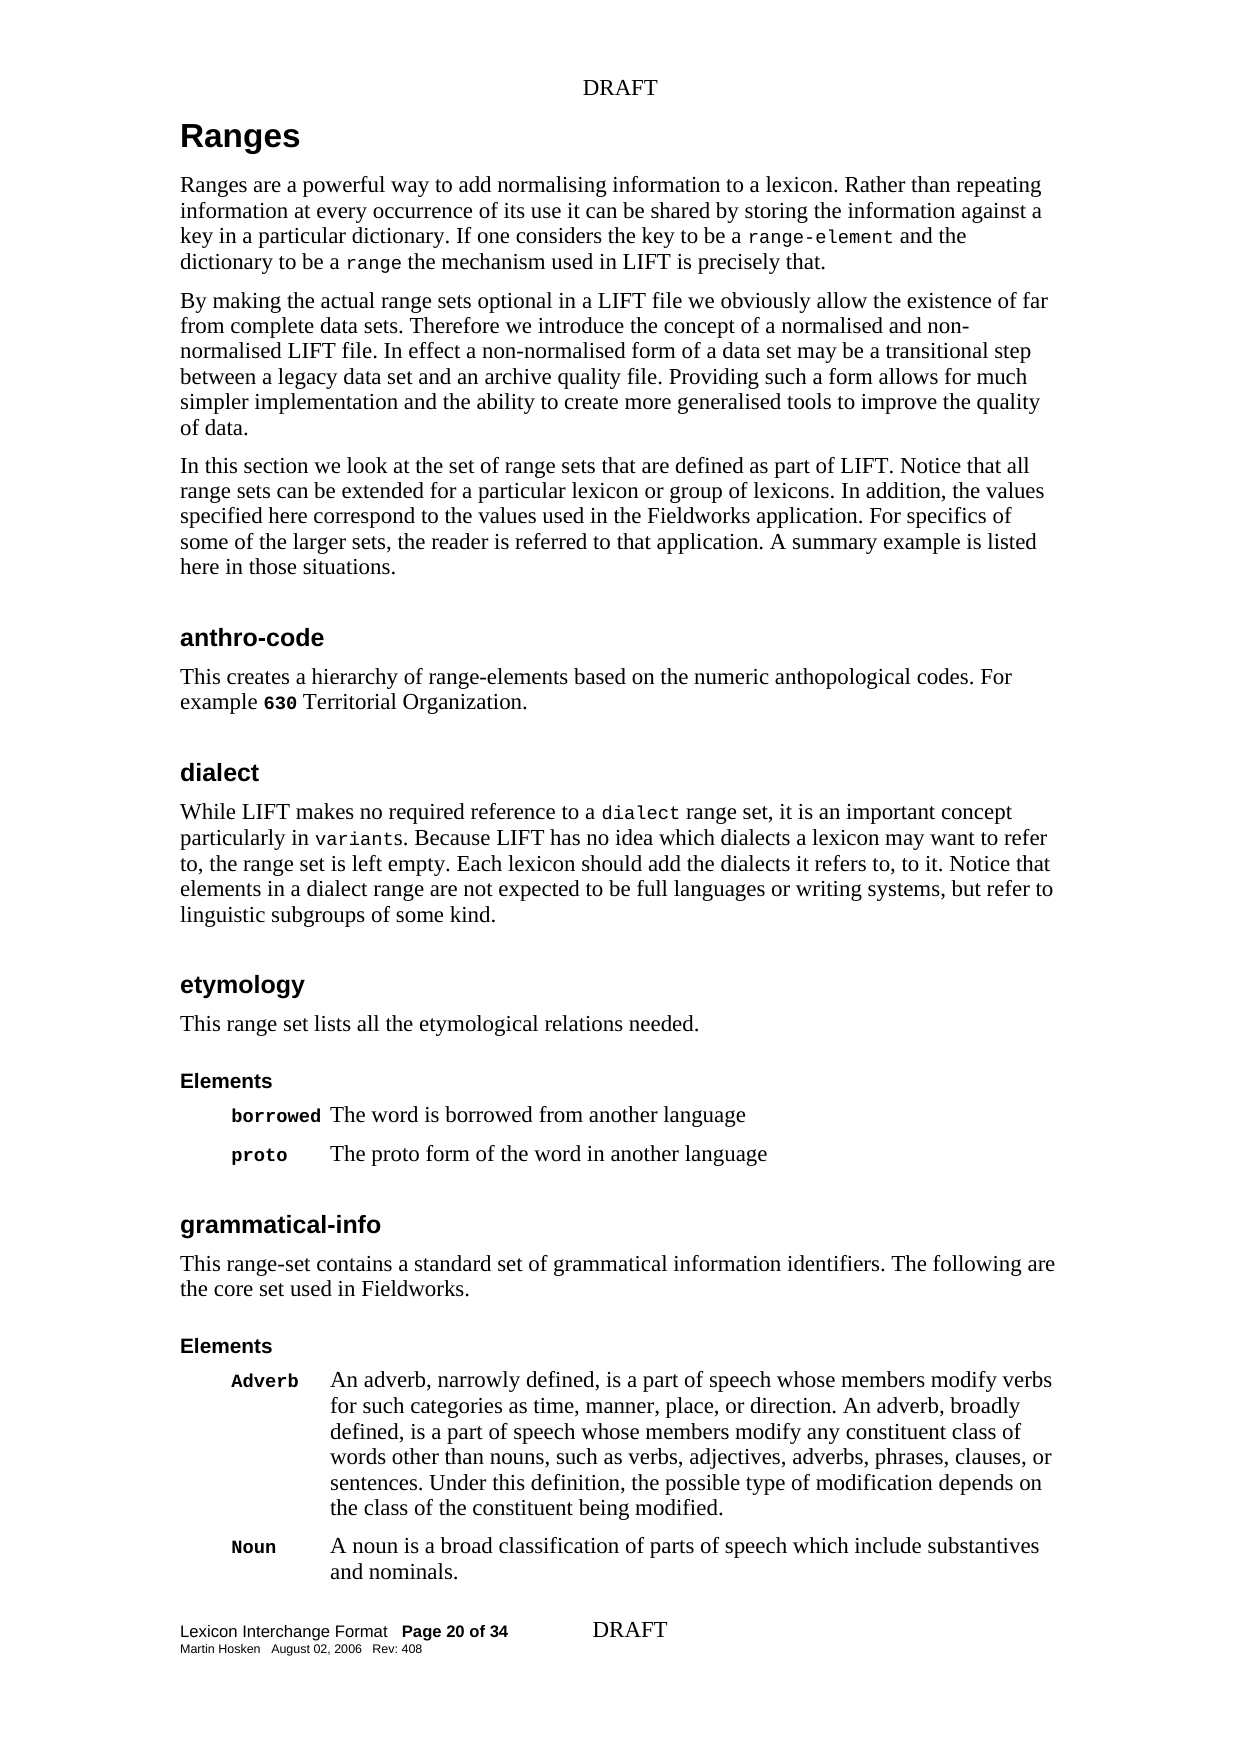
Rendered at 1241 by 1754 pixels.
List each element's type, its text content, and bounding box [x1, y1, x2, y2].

subtitle etymology [180, 971, 1061, 999]
subtitle Elements [180, 1070, 1061, 1093]
text This range-set contains a standard set of grammatical information identifiers. The following are the core set used in Fieldworks. [180, 1251, 1061, 1302]
subtitle Ranges [180, 117, 1061, 154]
subtitle anthro-code [180, 624, 1061, 652]
text In this section we look at the set of range sets that are defined as part of LIFT. Notice that all range sets can be extended for a particular lexicon or group of lexicons. In addition, the values specified here correspond to the values used in the Fieldworks application. For specifics of some of the larger sets, the reader is referred to that application. A summary example is listed here in those situations. [180, 453, 1061, 580]
text While LIFT makes no required reference to a dialect range set, it is an important concept particularly in variants. Because LIFT has no idea which dialects a lexicon may want to refer to, the range set is left empty. Each lexicon should add the dialects it refers to, to it. Notice that elements in a dialect range are not expected to be full languages or writing systems, but refer to linguistic subgroups of some kind. [180, 799, 1061, 927]
text Noun A noun is a broad classification of parts of speech which include substantives and nominals. [231, 1533, 1061, 1584]
text Ranges are a powerful way to add normalising information to a lexicon. Rather than repeating information at every occurrence of its use it can be shared by storing the information against a key in a particular dictionary. If one considers the key to be a range-element and the dictionary to be a range the mechanism used in LIFT is precisely that. [180, 172, 1061, 275]
subtitle grammatical-info [180, 1211, 1061, 1239]
text This creates a hierarchy of range-elements based on the numeric anthopological codes. For example 630 Territorial Organization. [180, 664, 1061, 715]
text proto The proto form of the word in another language [231, 1141, 1061, 1167]
subtitle Elements [180, 1335, 1061, 1358]
text This range set lists all the etymological relations needed. [180, 1011, 1061, 1037]
text Adverb An adverb, narrowly defined, is a part of speech whose members modify verbs for such categories as time, manner, place, or direction. An adverb, broadly defined, is a part of speech whose members modify any constituent class of words other than nouns, such as verbs, adjectives, adverbs, phrases, clauses, or sentences. Under this definition, the possible type of modification depends on the class of the constituent being modified. [231, 1367, 1061, 1520]
text By making the actual range sets optional in a LIFT file we obviously allow the existence of far from complete data sets. Therefore we introduce the concept of a normalised and non-normalised LIFT file. In effect a non-normalised form of a data set may be a transitional step between a legacy data set and an archive quality file. Providing such a form allows for much simpler implementation and the ability to create more generalised tools to improve the quality of data. [180, 288, 1061, 440]
text borrowed The word is borrowed from another language [231, 1102, 1061, 1128]
subtitle dialect [180, 759, 1061, 787]
